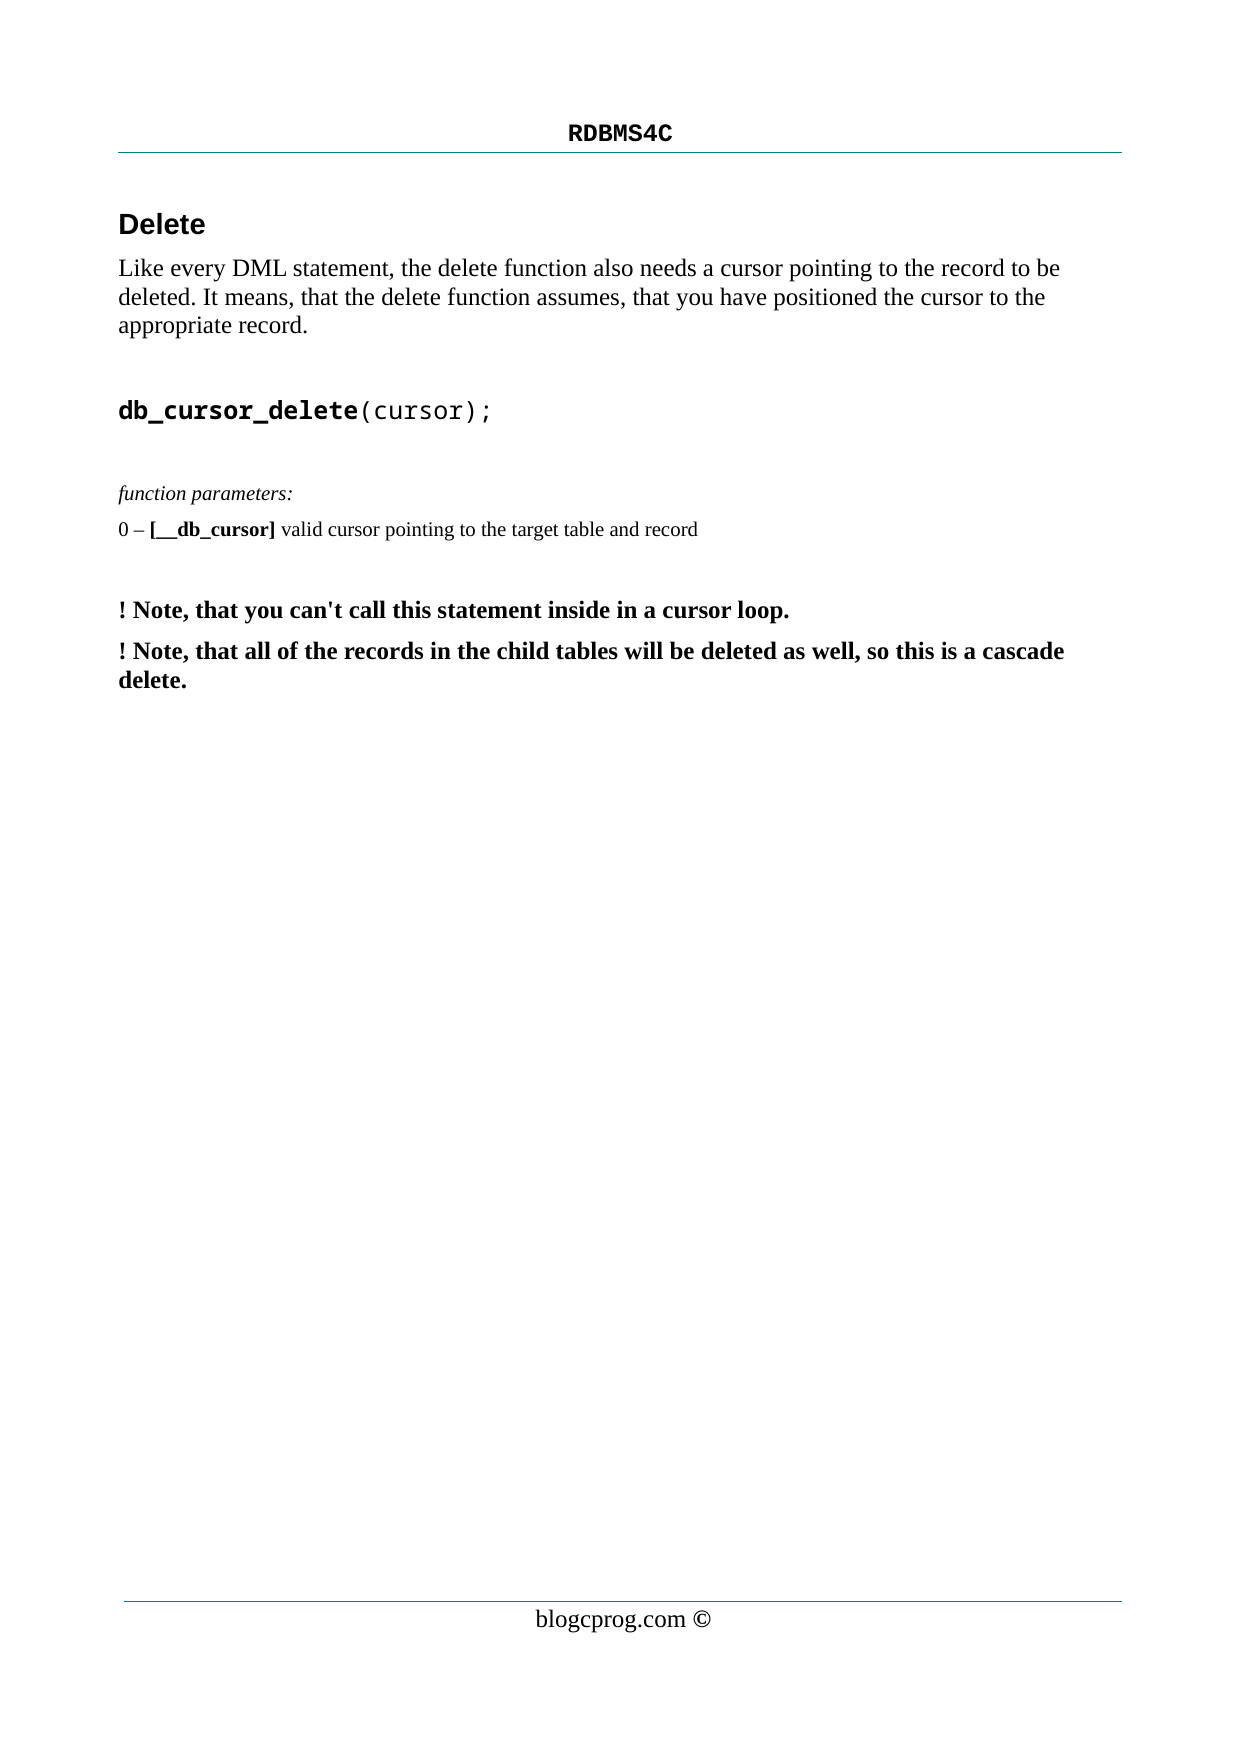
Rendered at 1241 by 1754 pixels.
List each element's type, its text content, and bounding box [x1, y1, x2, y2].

text db_cursor_delete(cursor); [118, 393, 1122, 427]
text 0 – [__db_cursor] valid cursor pointing to the target table and record [118, 517, 1122, 541]
text function parameters: [118, 481, 1122, 505]
subtitle Delete [118, 207, 1122, 240]
text ! Note, that you can't call this statement inside in a cursor loop. [118, 595, 1122, 624]
text Like every DML statement, the delete function also needs a cursor pointing to the record to be deleted. It means, that the delete function assumes, that you have positioned the cursor to the appropriate record. [118, 253, 1122, 339]
text ! Note, that all of the records in the child tables will be deleted as well, so this is a cascade delete. [118, 636, 1122, 694]
